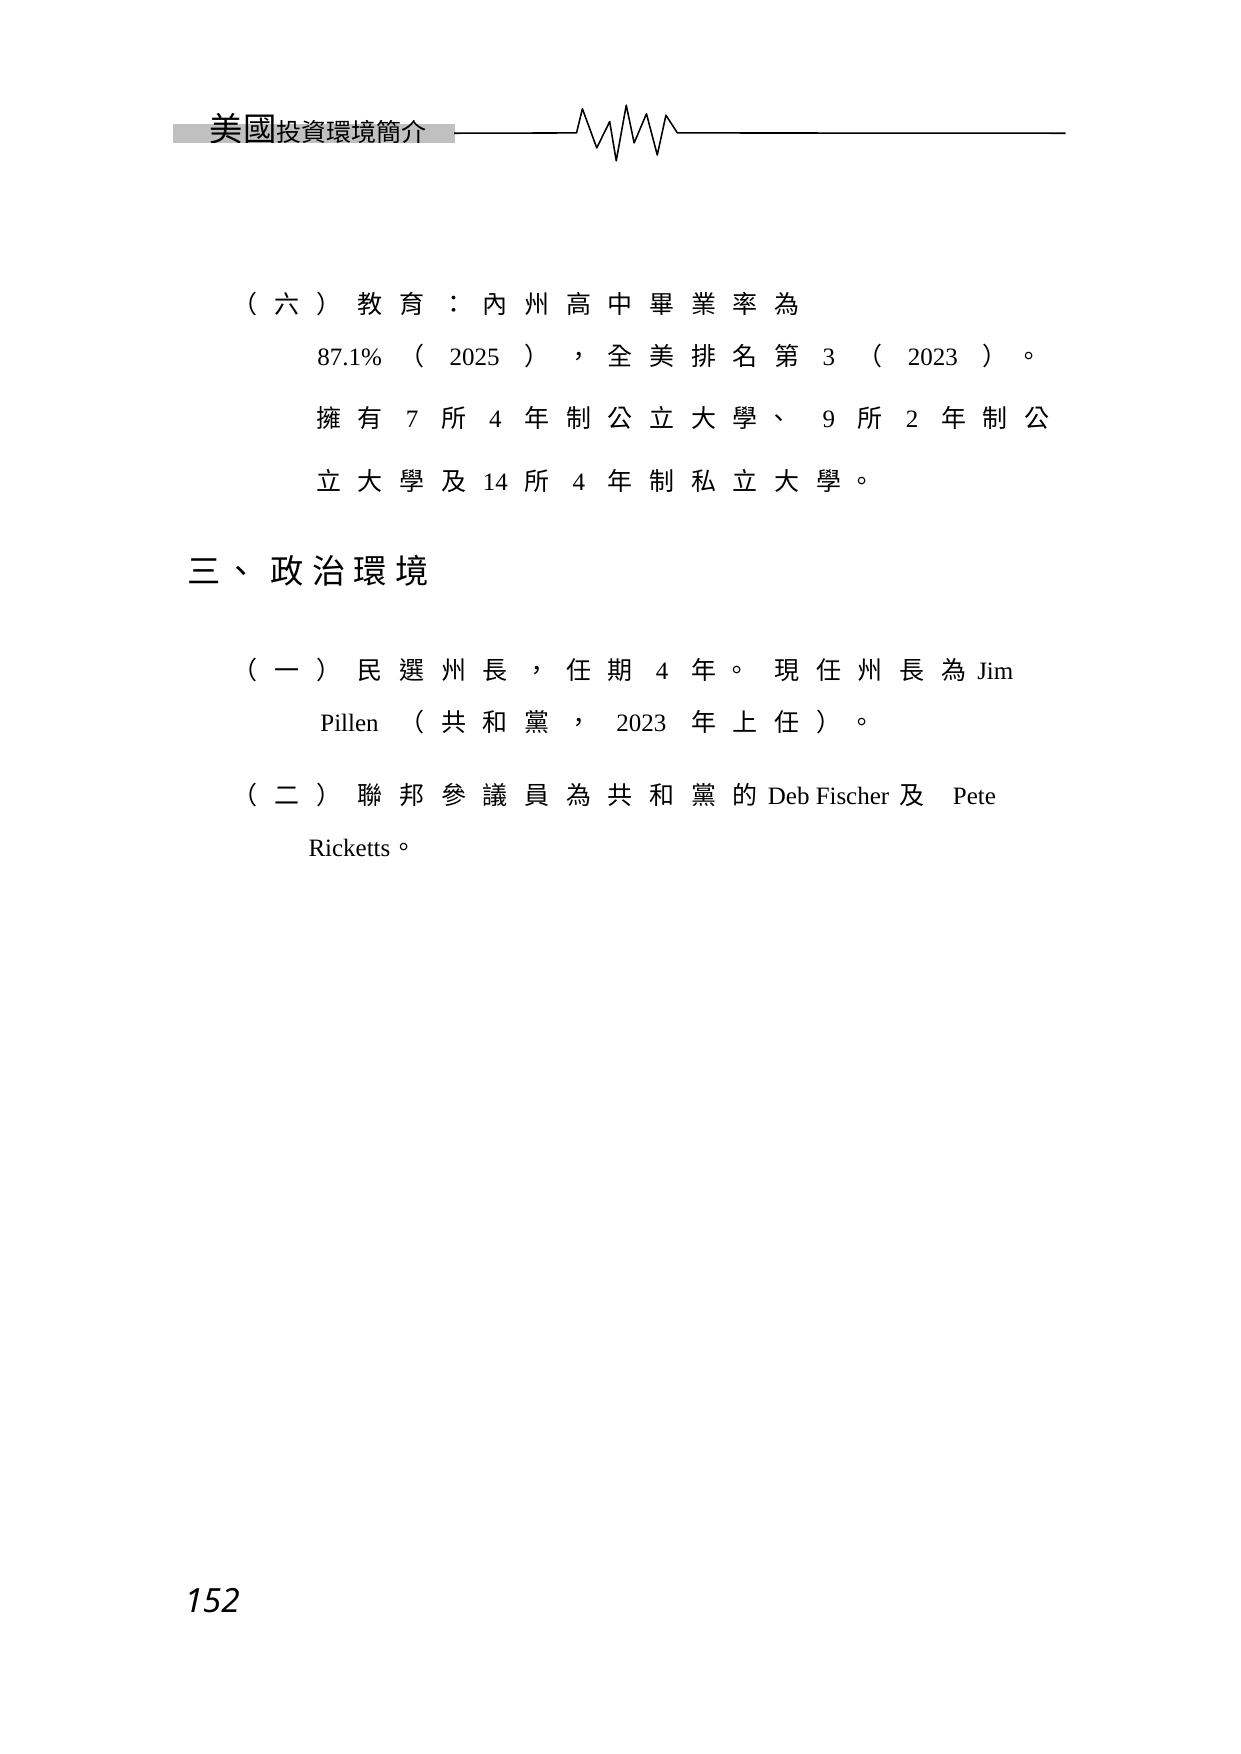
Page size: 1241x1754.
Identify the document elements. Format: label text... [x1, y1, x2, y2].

text （二）聯邦參議員為共和黨的Deb Fischer及Pete Ricketts。 [207, 741, 1058, 866]
text 三、政治環境 [183, 527, 1058, 589]
text （一）民選州長，任期4年。現任州長為Jim Pillen（共和黨，2023年上任）。 [207, 616, 1058, 741]
text （六）教育：內州高中畢業率為87.1%（2025），全美排名第3（2023）。擁有7所4年制公立大學、9所2年制公立大學及14所4年制私立大學。 [207, 250, 1058, 500]
